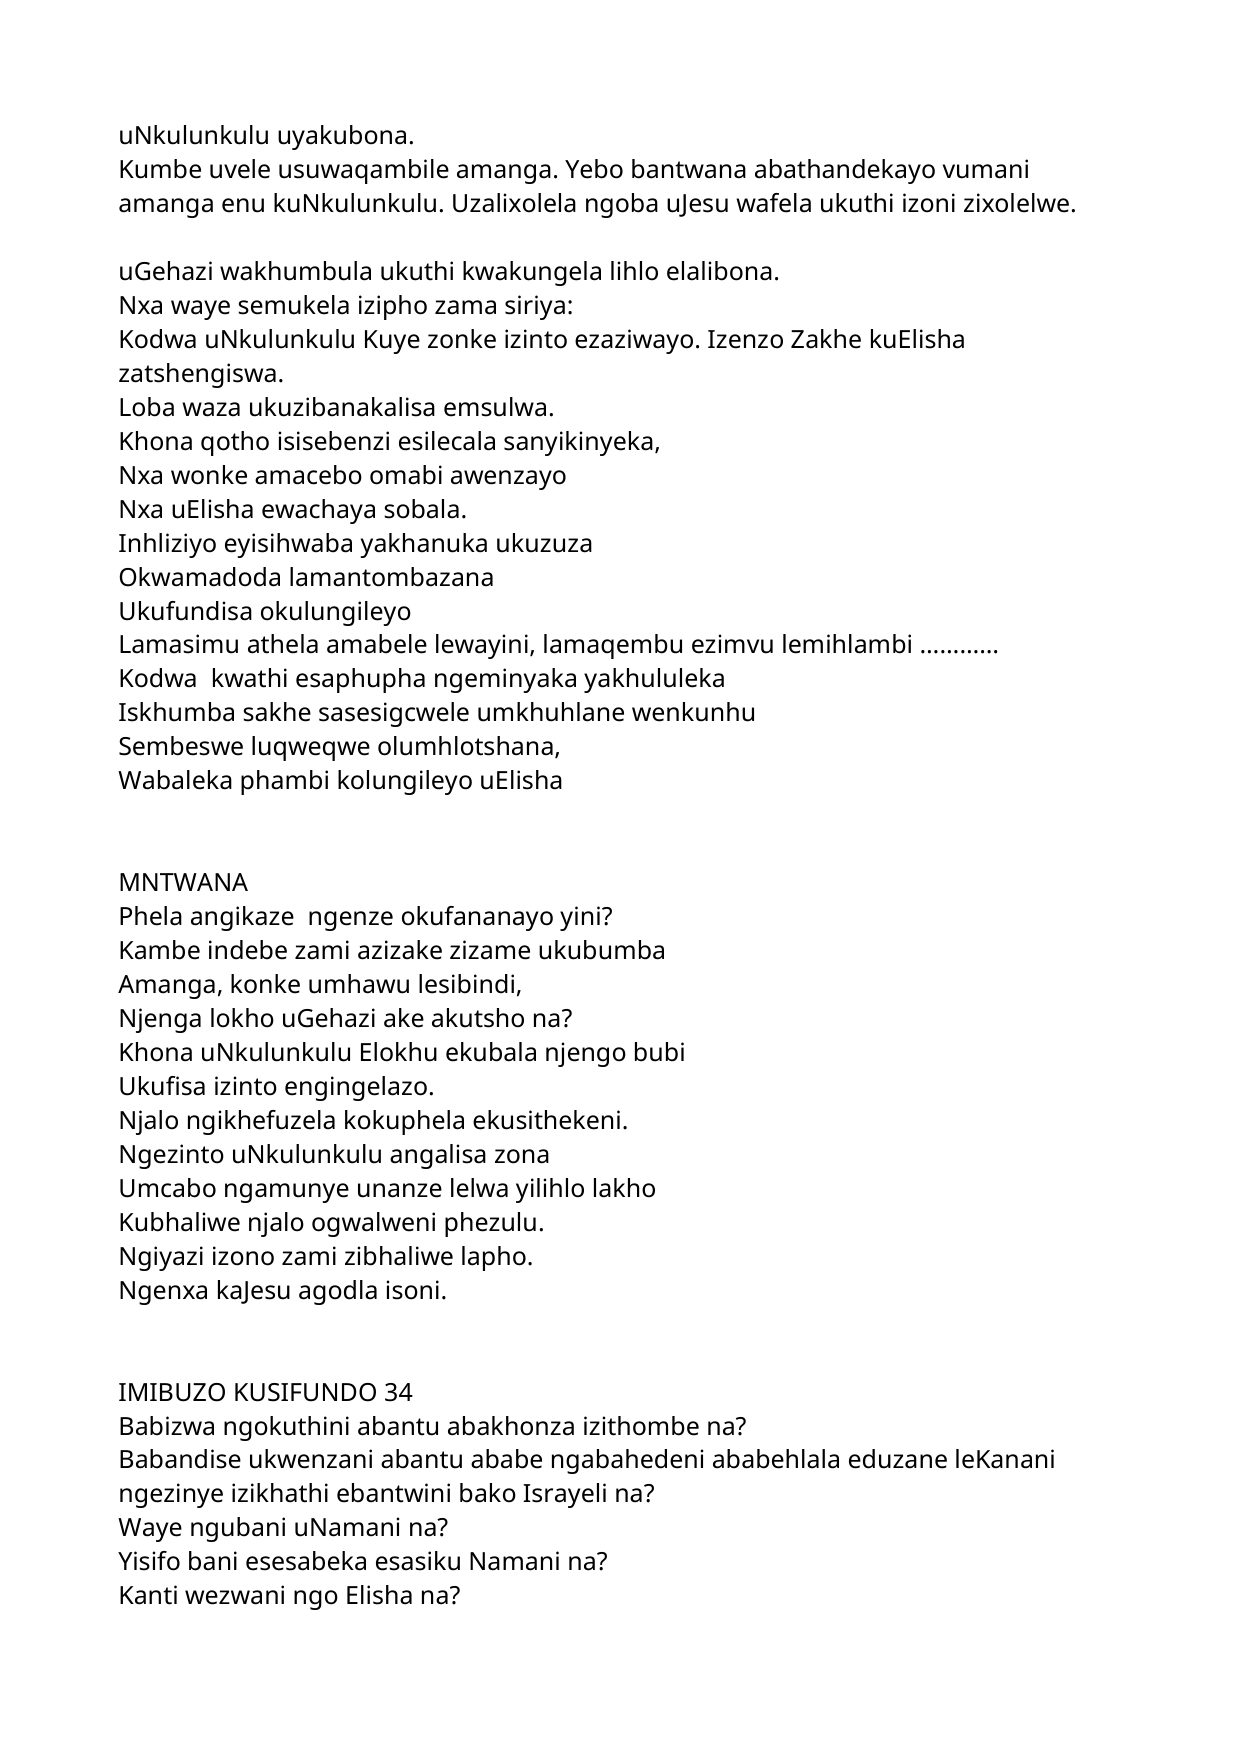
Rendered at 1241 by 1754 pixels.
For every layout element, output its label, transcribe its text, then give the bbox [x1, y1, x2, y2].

text IMIBUZO KUSIFUNDO 34 [118, 1374, 1122, 1408]
text Waye ngubani uNamani na? [118, 1510, 1122, 1544]
text Babandise ukwenzani abantu ababe ngabahedeni ababehlala eduzane leKanani ngezinye izikhathi ebantwini bako Israyeli na? [118, 1442, 1122, 1510]
text Umcabo ngamunye unanze lelwa yilihlo lakho [118, 1171, 1122, 1205]
text Wabaleka phambi kolungileyo uElisha [118, 763, 1122, 797]
text Ngiyazi izono zami zibhaliwe lapho. [118, 1239, 1122, 1273]
text MNTWANA [118, 865, 1122, 899]
text Babizwa ngokuthini abantu abakhonza izithombe na? [118, 1408, 1122, 1442]
text Kambe indebe zami azizake zizame ukubumba [118, 933, 1122, 967]
text uNkulunkulu uyakubona. [118, 118, 1122, 152]
text Kodwa uNkulunkulu Kuye zonke izinto ezaziwayo. Izenzo Zakhe kuElisha zatshengiswa. [118, 322, 1122, 390]
text Kodwa kwathi esaphupha ngeminyaka yakhululeka [118, 661, 1122, 695]
text Nxa wonke amacebo omabi awenzayo [118, 458, 1122, 492]
text Lamasimu athela amabele lewayini, lamaqembu ezimvu lemihlambi ………… [118, 627, 1122, 661]
text Kanti wezwani ngo Elisha na? [118, 1578, 1122, 1612]
text Nxa uElisha ewachaya sobala. [118, 492, 1122, 526]
text Inhliziyo eyisihwaba yakhanuka ukuzuza [118, 526, 1122, 559]
text Ngezinto uNkulunkulu angalisa zona [118, 1137, 1122, 1171]
text Nxa waye semukela izipho zama siriya: [118, 288, 1122, 322]
text Ngenxa kaJesu agodla isoni. [118, 1273, 1122, 1307]
text Njenga lokho uGehazi ake akutsho na? [118, 1001, 1122, 1035]
text Khona qotho isisebenzi esilecala sanyikinyeka, [118, 424, 1122, 458]
text Amanga, konke umhawu lesibindi, [118, 967, 1122, 1001]
text Kubhaliwe njalo ogwalweni phezulu. [118, 1205, 1122, 1239]
text Okwamadoda lamantombazana [118, 559, 1122, 593]
text Njalo ngikhefuzela kokuphela ekusithekeni. [118, 1103, 1122, 1137]
text Khona uNkulunkulu Elokhu ekubala njengo bubi [118, 1035, 1122, 1069]
text Loba waza ukuzibanakalisa emsulwa. [118, 390, 1122, 424]
text Ukufisa izinto engingelazo. [118, 1069, 1122, 1103]
text Yisifo bani esesabeka esasiku Namani na? [118, 1544, 1122, 1578]
text uGehazi wakhumbula ukuthi kwakungela lihlo elalibona. [118, 254, 1122, 288]
text Kumbe uvele usuwaqambile amanga. Yebo bantwana abathandekayo vumani amanga enu kuNkulunkulu. Uzalixolela ngoba uJesu wafela ukuthi izoni zixolelwe. [118, 152, 1122, 220]
text Ukufundisa okulungileyo [118, 593, 1122, 627]
text Iskhumba sakhe sasesigcwele umkhuhlane wenkunhu [118, 695, 1122, 729]
text Sembeswe luqweqwe olumhlotshana, [118, 729, 1122, 763]
text Phela angikaze ngenze okufananayo yini? [118, 899, 1122, 933]
